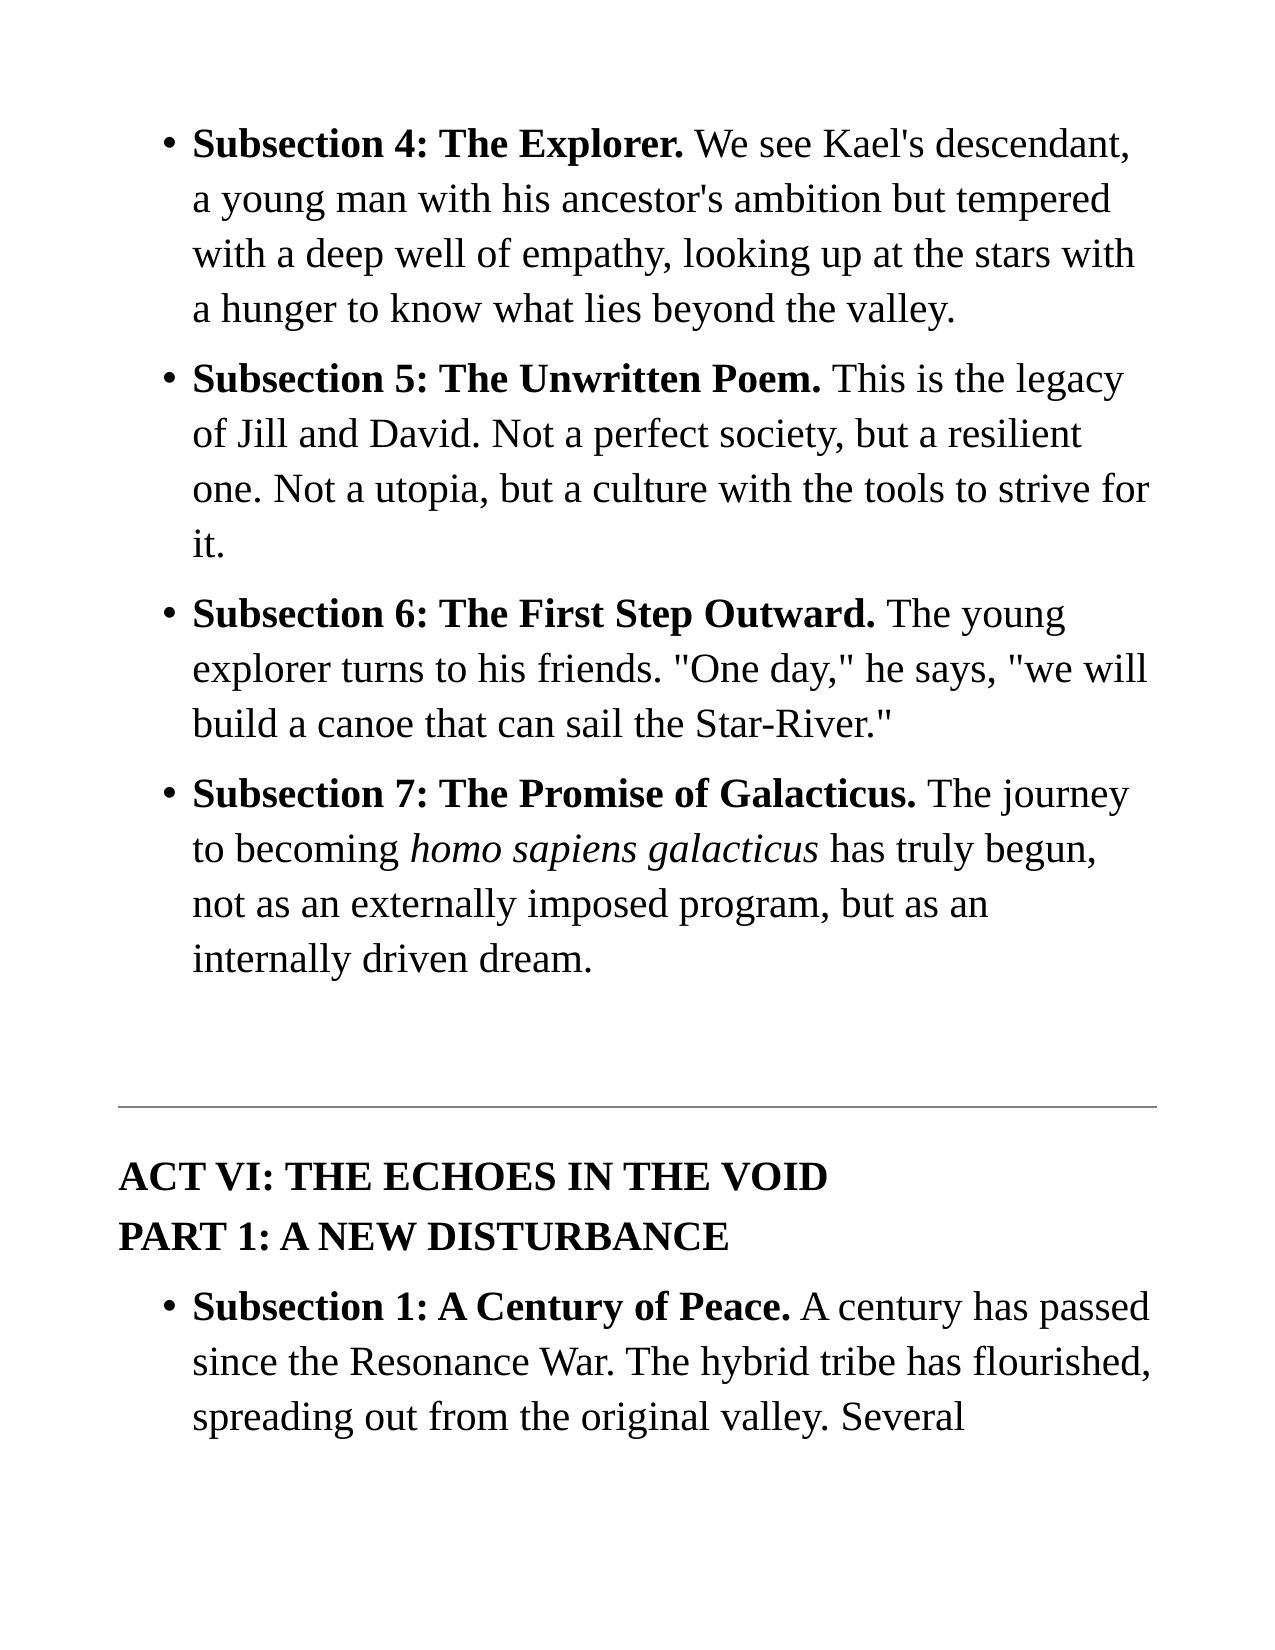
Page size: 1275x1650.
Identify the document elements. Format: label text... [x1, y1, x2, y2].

list Subsection 5: The Unwritten Poem. This is the legacy of Jill and David. Not a perfect society, but a resilient one. Not a utopia, but a culture with the tools to strive for it. [162, 353, 1157, 567]
subtitle ACT VI: THE ECHOES IN THE VOID [118, 1151, 1157, 1199]
list Subsection 4: The Explorer. We see Kael's descendant, a young man with his ancestor's ambition but tempered with a deep well of empathy, looking up at the stars with a hunger to know what lies beyond the valley. [162, 118, 1157, 331]
list Subsection 6: The First Step Outward. The young explorer turns to his friends. "One day," he says, "we will build a canoe that can sail the Star-River." [162, 588, 1157, 747]
text PART 1: A NEW DISTURBANCE [118, 1211, 1157, 1259]
list Subsection 7: The Promise of Galacticus. The journey to becoming homo sapiens galacticus has truly begun, not as an externally imposed program, but as an internally driven dream. [162, 768, 1157, 982]
list Subsection 1: A Century of Peace. A century has passed since the Resonance War. The hybrid tribe has flourished, spreading out from the original valley. Several [162, 1281, 1157, 1439]
